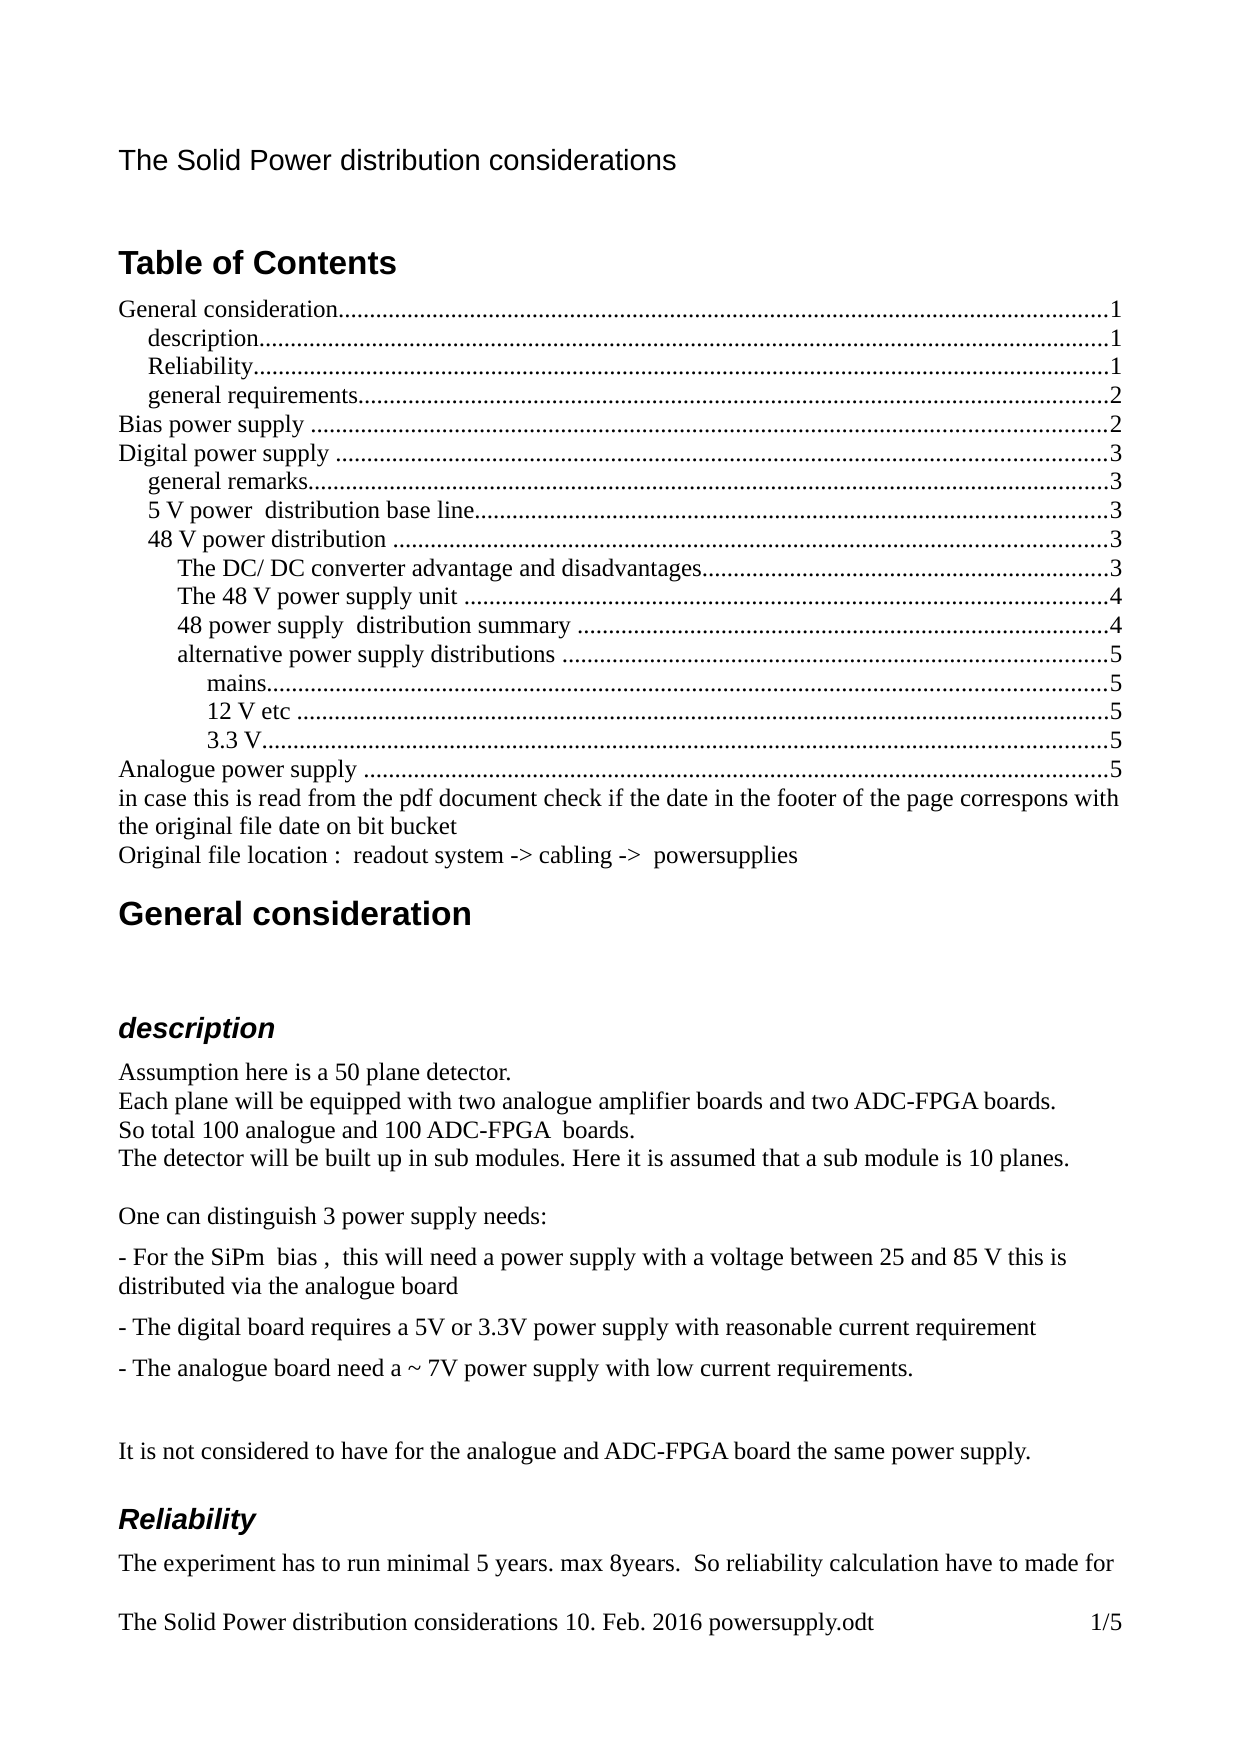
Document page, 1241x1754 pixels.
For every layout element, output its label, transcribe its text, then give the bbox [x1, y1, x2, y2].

text 5 V power distribution base line 3 [148, 495, 1122, 524]
text - For the SiPm bias , this will need a power supply with a voltage between 25 and 85 V this is distributed via the analogue board [118, 1242, 1122, 1300]
text So total 100 analogue and 100 ADC-FPGA boards. [118, 1115, 1122, 1143]
text general requirements 2 [148, 380, 1122, 409]
text in case this is read from the pdf document check if the date in the footer of the page correspons with the original file date on bit bucket [118, 783, 1122, 840]
text Digital power supply 3 [118, 438, 1122, 466]
text The 48 V power supply unit 4 [177, 581, 1122, 610]
subtitle The Solid Power distribution considerations [118, 143, 1122, 177]
text 48 power supply distribution summary 4 [177, 610, 1122, 639]
text description 1 [148, 323, 1122, 351]
text alternative power supply distributions 5 [177, 639, 1122, 668]
text Analogue power supply 5 [118, 754, 1122, 783]
text - The analogue board need a ~ 7V power supply with low current requirements. [118, 1353, 1122, 1382]
text The DC/ DC converter advantage and disadvantages 3 [177, 553, 1122, 581]
subtitle Reliability [118, 1502, 1122, 1536]
subtitle Table of Contents [118, 243, 1122, 281]
subtitle description [118, 1011, 1122, 1045]
text One can distinguish 3 power supply needs: [118, 1201, 1122, 1230]
text General consideration 1 [118, 294, 1122, 323]
text Each plane will be equipped with two analogue amplifier boards and two ADC-FPGA boards. [118, 1086, 1122, 1115]
text general remarks 3 [148, 466, 1122, 495]
text Bias power supply 2 [118, 409, 1122, 438]
text - The digital board requires a 5V or 3.3V power supply with reasonable current requirement [118, 1312, 1122, 1341]
text The detector will be built up in sub modules. Here it is assumed that a sub module is 10 planes. [118, 1143, 1122, 1172]
text 3.3 V 5 [207, 725, 1122, 754]
text 12 V etc 5 [207, 696, 1122, 725]
text mains 5 [207, 668, 1122, 696]
text 48 V power distribution 3 [148, 524, 1122, 553]
text The experiment has to run minimal 5 years. max 8years. So reliability calculation have to made for [118, 1548, 1122, 1577]
text It is not considered to have for the analogue and ADC-FPGA board the same power supply. [118, 1436, 1122, 1465]
text Original file location : readout system -> cabling -> powersupplies [118, 840, 1122, 869]
text Reliability 1 [148, 351, 1122, 380]
text Assumption here is a 50 plane detector. [118, 1057, 1122, 1086]
subtitle General consideration [118, 894, 1122, 932]
